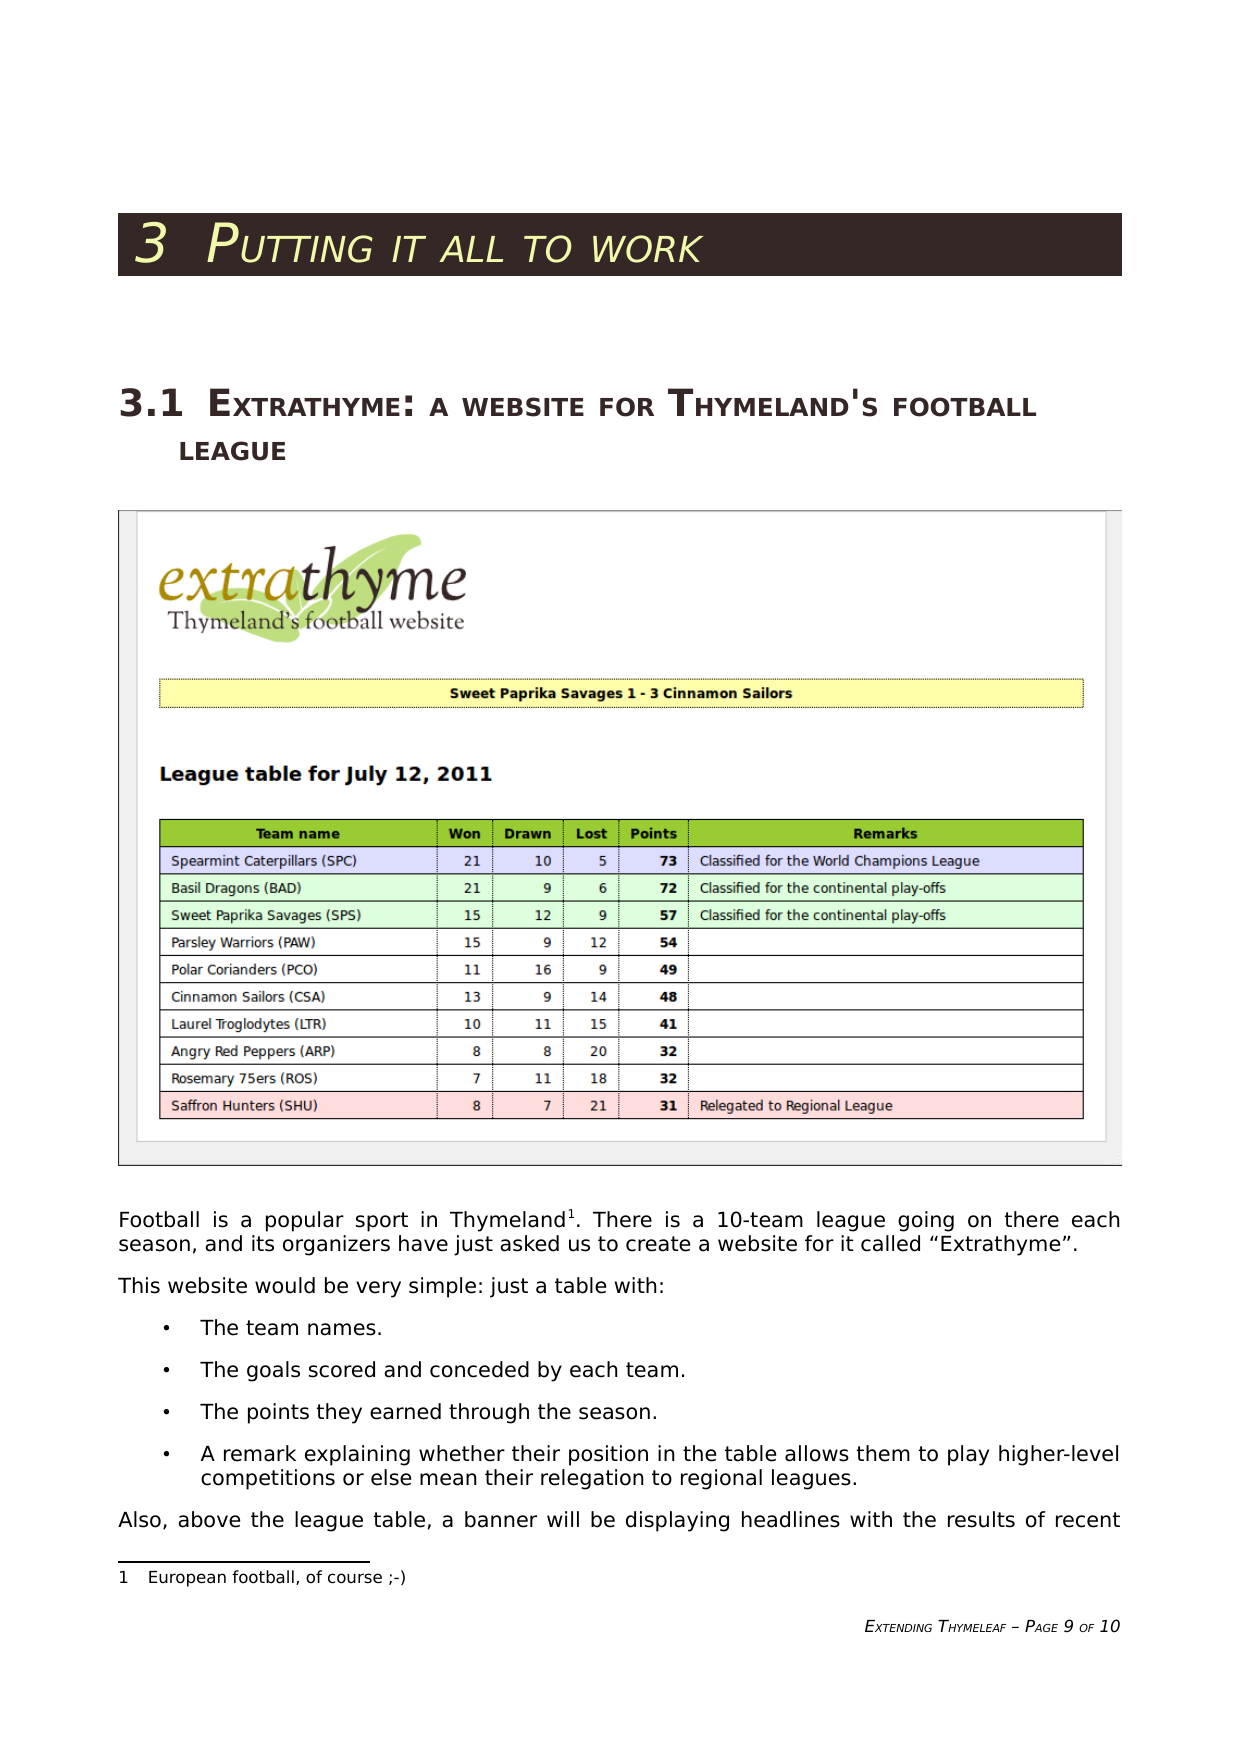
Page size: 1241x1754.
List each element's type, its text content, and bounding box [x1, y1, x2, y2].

text European football, of course ;-) [118, 1568, 1122, 1587]
list The points they earned through the season. [163, 1400, 1122, 1424]
picture [118, 510, 1123, 1166]
text Also, above the league table, a banner will be displaying headlines with the results of recent [118, 1508, 1122, 1532]
text This website would be very simple: just a table with: [118, 1274, 1122, 1298]
list The team names. [163, 1316, 1122, 1340]
list A remark explaining whether their position in the table allows them to play higher-level competitions or else mean their relegation to regional leagues. [163, 1442, 1122, 1490]
text Football is a popular sport in Thymeland. There is a 10-team league going on there each season, and its organizers have just asked us to create a website for it called “Extrathyme”. [118, 1208, 1122, 1256]
list The goals scored and conceded by each team. [163, 1358, 1122, 1382]
subtitle Extrathyme: a website for Thymeland's football league [118, 382, 1122, 469]
subtitle Putting it all to work [118, 213, 1122, 276]
